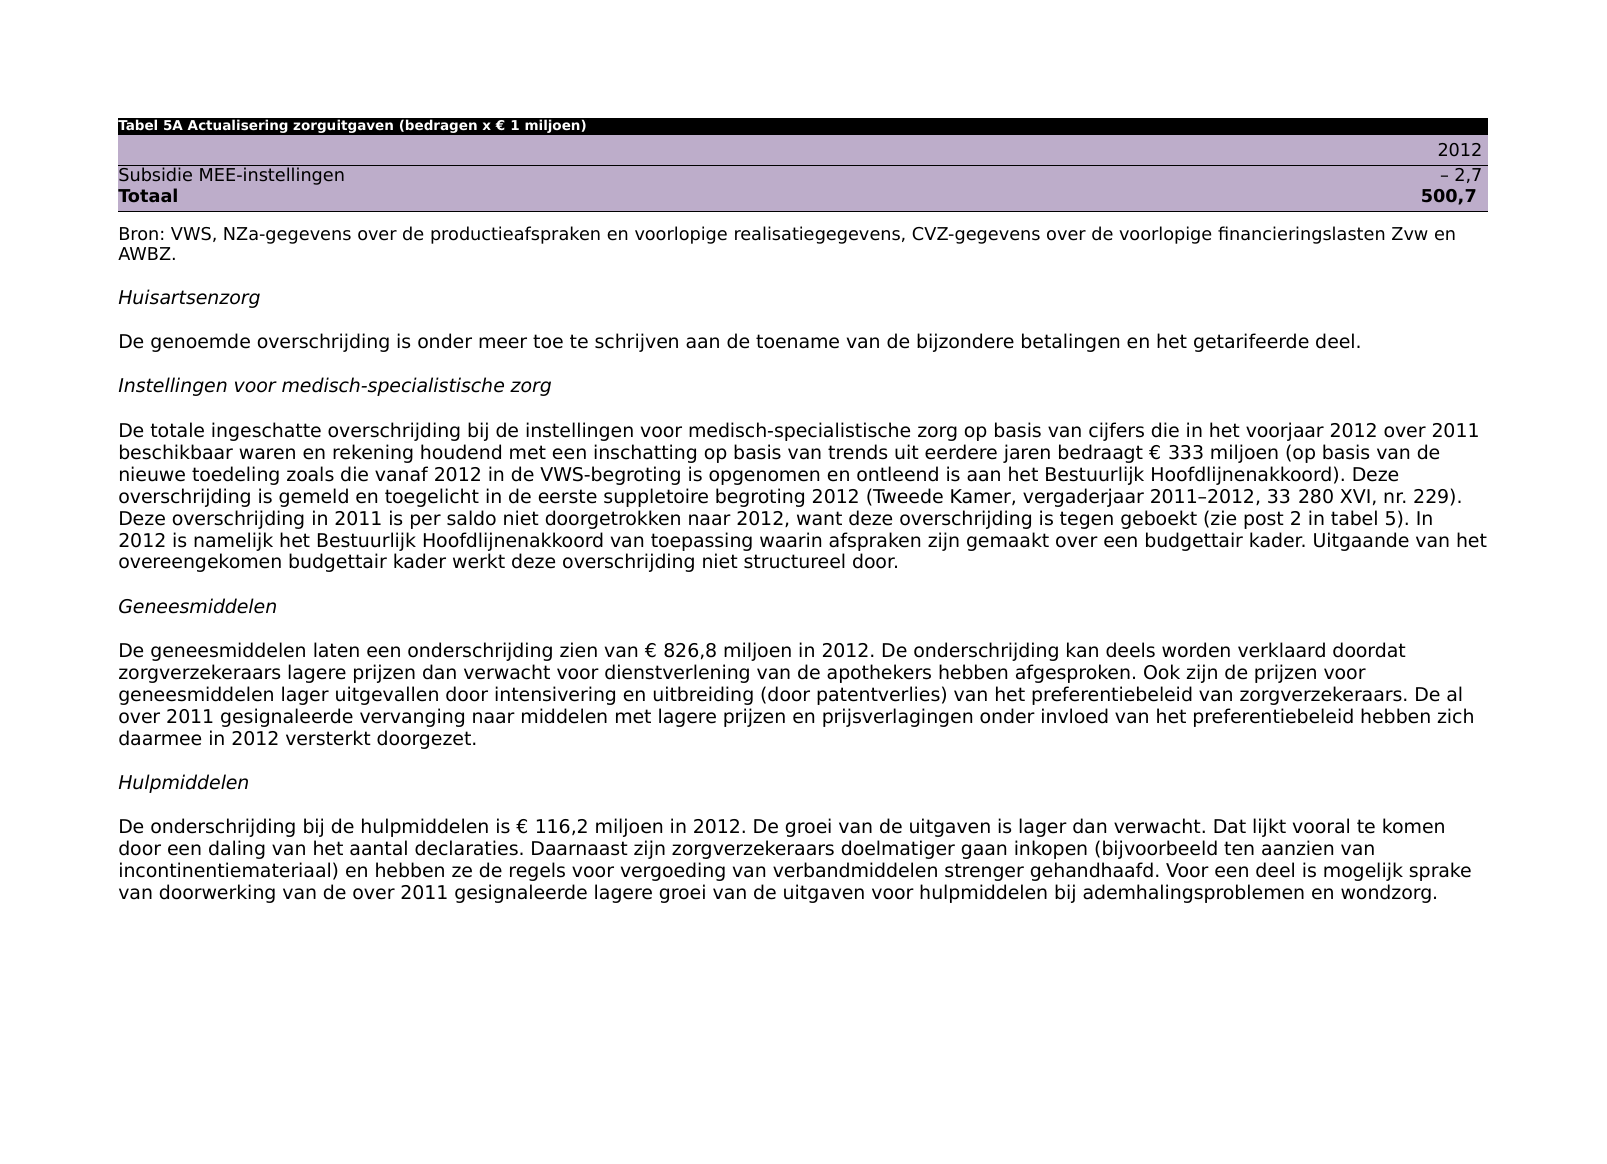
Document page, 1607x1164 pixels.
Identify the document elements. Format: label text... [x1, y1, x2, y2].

table_cell Totaal [118, 186, 1214, 211]
table_cell Bron: VWS, NZa-gegevens over de productieafspraken en voorlopige realisatiegegevens, CVZ-gegevens over de voorlopige financieringslasten Zvw en AWBZ. [118, 212, 1488, 265]
subtitle Instellingen voor medisch-specialistische zorg [118, 375, 1488, 397]
text De genoemde overschrijding is onder meer toe te schrijven aan de toename van de bijzondere betalingen en het getarifeerde deel. [118, 331, 1488, 353]
table_cell [118, 135, 1214, 165]
subtitle Hulpmiddelen [118, 772, 1488, 794]
table_cell 2012 [1214, 135, 1488, 165]
text De geneesmiddelen laten een onderschrijding zien van € 826,8 miljoen in 2012. De onderschrijding kan deels worden verklaard doordat zorgverzekeraars lagere prijzen dan verwacht voor dienstverlening van de apothekers hebben afgesproken. Ook zijn de prijzen voor geneesmiddelen lager uitgevallen door intensivering en uitbreiding (door patentverlies) van het preferentiebeleid van zorgverzekeraars. De al over 2011 gesignaleerde vervanging naar middelen met lagere prijzen en prijsverlagingen onder invloed van het preferentiebeleid hebben zich daarmee in 2012 versterkt doorgezet. [118, 640, 1488, 750]
table_header Tabel 5A Actualisering zorguitgaven (bedragen x € 1 miljoen) [118, 118, 1488, 134]
text De onderschrijding bij de hulpmiddelen is € 116,2 miljoen in 2012. De groei van de uitgaven is lager dan verwacht. Dat lijkt vooral te komen door een daling van het aantal declaraties. Daarnaast zijn zorgverzekeraars doelmatiger gaan inkopen (bijvoorbeeld ten aanzien van incontinentiemateriaal) en hebben ze de regels voor vergoeding van verbandmiddelen strenger gehandhaafd. Voor een deel is mogelijk sprake van doorwerking van de over 2011 gesignaleerde lagere groei van de uitgaven voor hulpmiddelen bij ademhalingsproblemen en wondzorg. [118, 816, 1488, 904]
subtitle Huisartsenzorg [118, 287, 1488, 309]
table_cell Subsidie MEE-instellingen [118, 166, 1214, 186]
subtitle Geneesmiddelen [118, 596, 1488, 618]
table_cell 500,7 [1214, 186, 1488, 211]
text De totale ingeschatte overschrijding bij de instellingen voor medisch-specialistische zorg op basis van cijfers die in het voorjaar 2012 over 2011 beschikbaar waren en rekening houdend met een inschatting op basis van trends uit eerdere jaren bedraagt € 333 miljoen (op basis van de nieuwe toedeling zoals die vanaf 2012 in de VWS-begroting is opgenomen en ontleend is aan het Bestuurlijk Hoofdlijnenakkoord). Deze overschrijding is gemeld en toegelicht in de eerste suppletoire begroting 2012 (Tweede Kamer, vergaderjaar 2011–2012, 33 280 XVI, nr. 229). Deze overschrijding in 2011 is per saldo niet doorgetrokken naar 2012, want deze overschrijding is tegen geboekt (zie post 2 in tabel 5). In 2012 is namelijk het Bestuurlijk Hoofdlijnenakkoord van toepassing waarin afspraken zijn gemaakt over een budgettair kader. Uitgaande van het overeengekomen budgettair kader werkt deze overschrijding niet structureel door. [118, 419, 1488, 573]
table_cell – 2,7 [1214, 166, 1488, 186]
